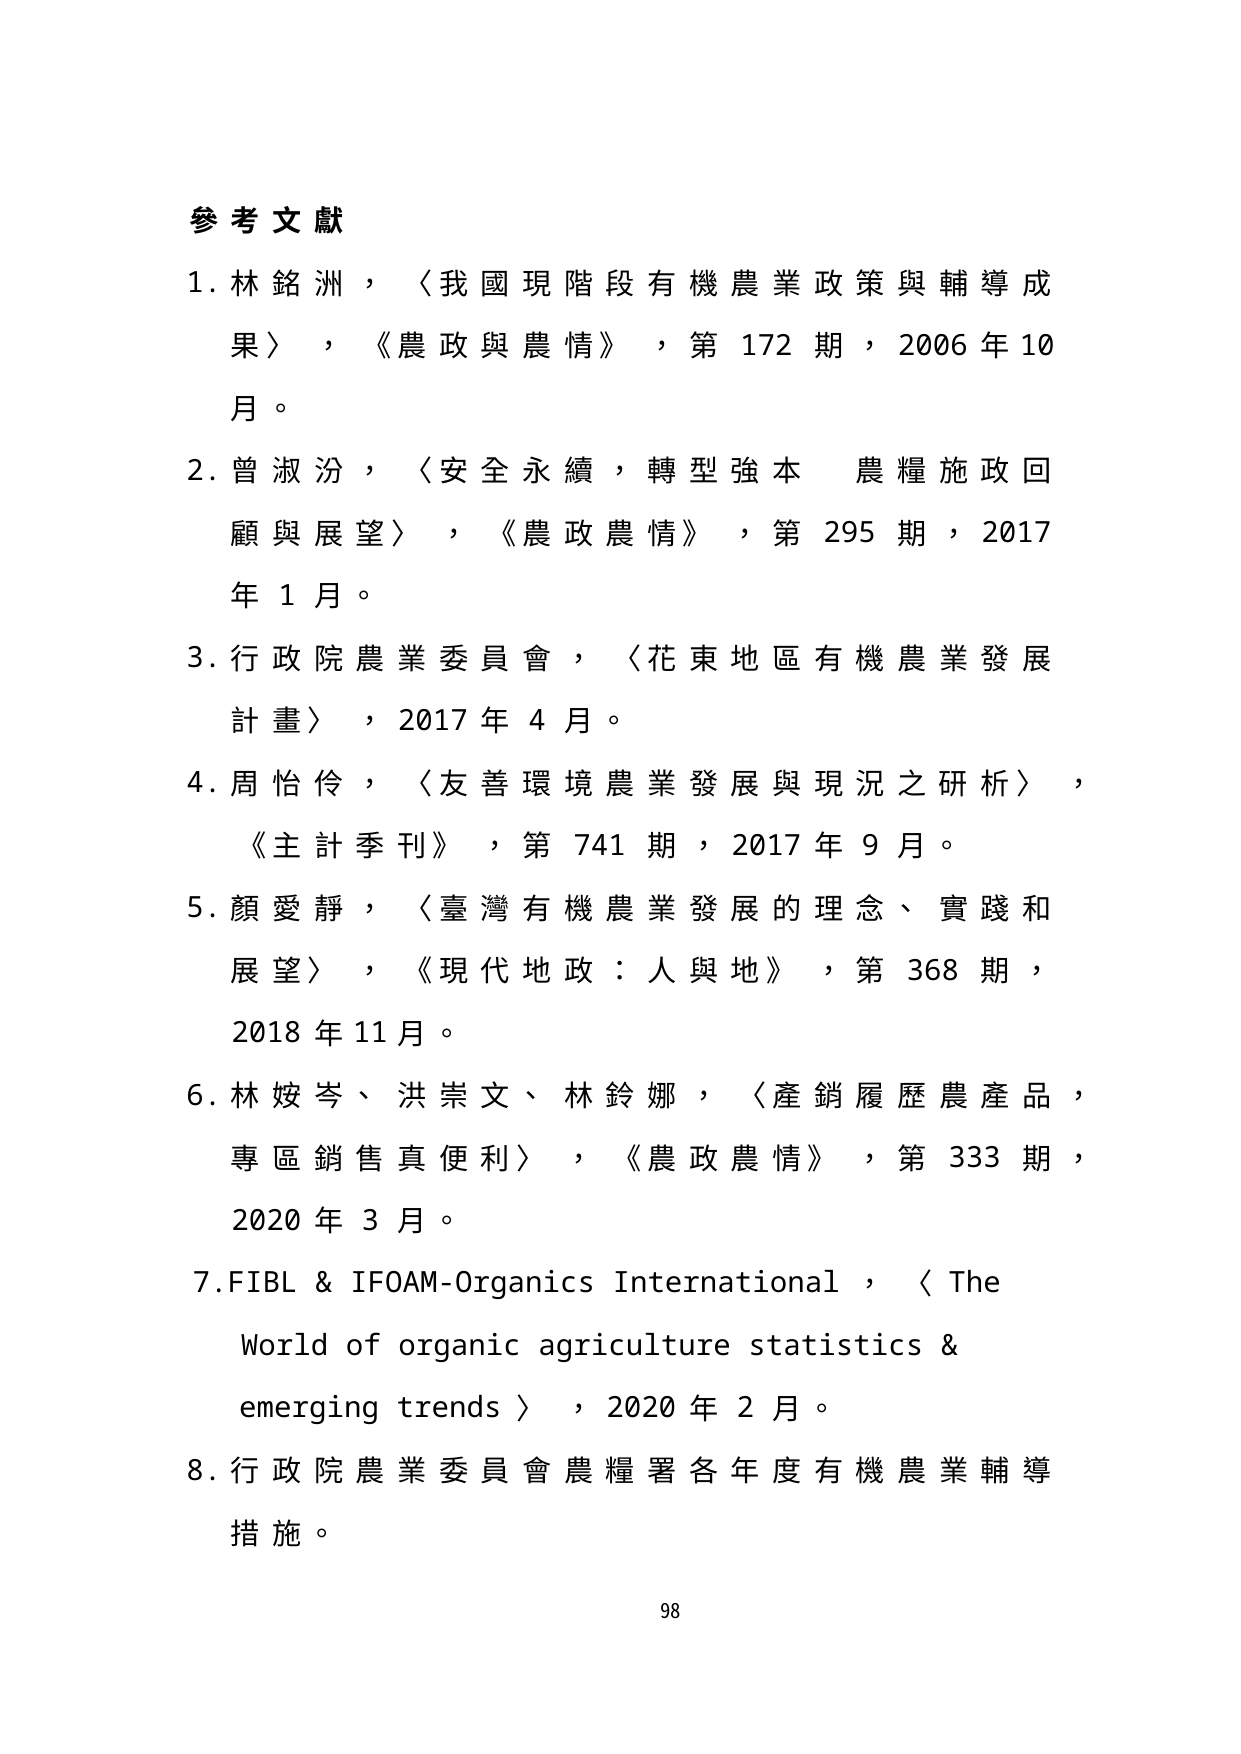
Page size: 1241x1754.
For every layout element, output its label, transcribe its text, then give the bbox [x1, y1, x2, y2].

text 4.周怡伶，〈友善環境農業發展與現況之研析〉，《主計季刊》，第741期，2017年9月。 [183, 740, 1058, 865]
text 5.顏愛靜，〈臺灣有機農業發展的理念、實踐和展望〉，《現代地政：人與地》，第368期，2018年11月。 [183, 865, 1058, 1052]
text 6.林姲岑、洪崇文、林鈴娜，〈產銷履歷農產品，專區銷售真便利〉，《農政農情》，第333期，2020年3月。 [183, 1052, 1058, 1240]
text 7.FIBL & IFOAM-Organics International，〈The World of organic agriculture statistics & emerging trends〉，2020年2月。 [183, 1240, 1058, 1427]
text 8.行政院農業委員會農糧署各年度有機農業輔導措施。 [183, 1427, 1058, 1552]
text 3.行政院農業委員會，〈花東地區有機農業發展計畫〉，2017年4月。 [183, 615, 1058, 740]
text 參考文獻 [183, 177, 1058, 240]
text 2.曾淑汾，〈安全永續，轉型強本 農糧施政回顧與展望〉，《農政農情》，第295期，2017年1月。 [183, 427, 1058, 615]
text 1.林銘洲，〈我國現階段有機農業政策與輔導成果〉，《農政與農情》，第172期，2006年10月。 [183, 240, 1058, 427]
